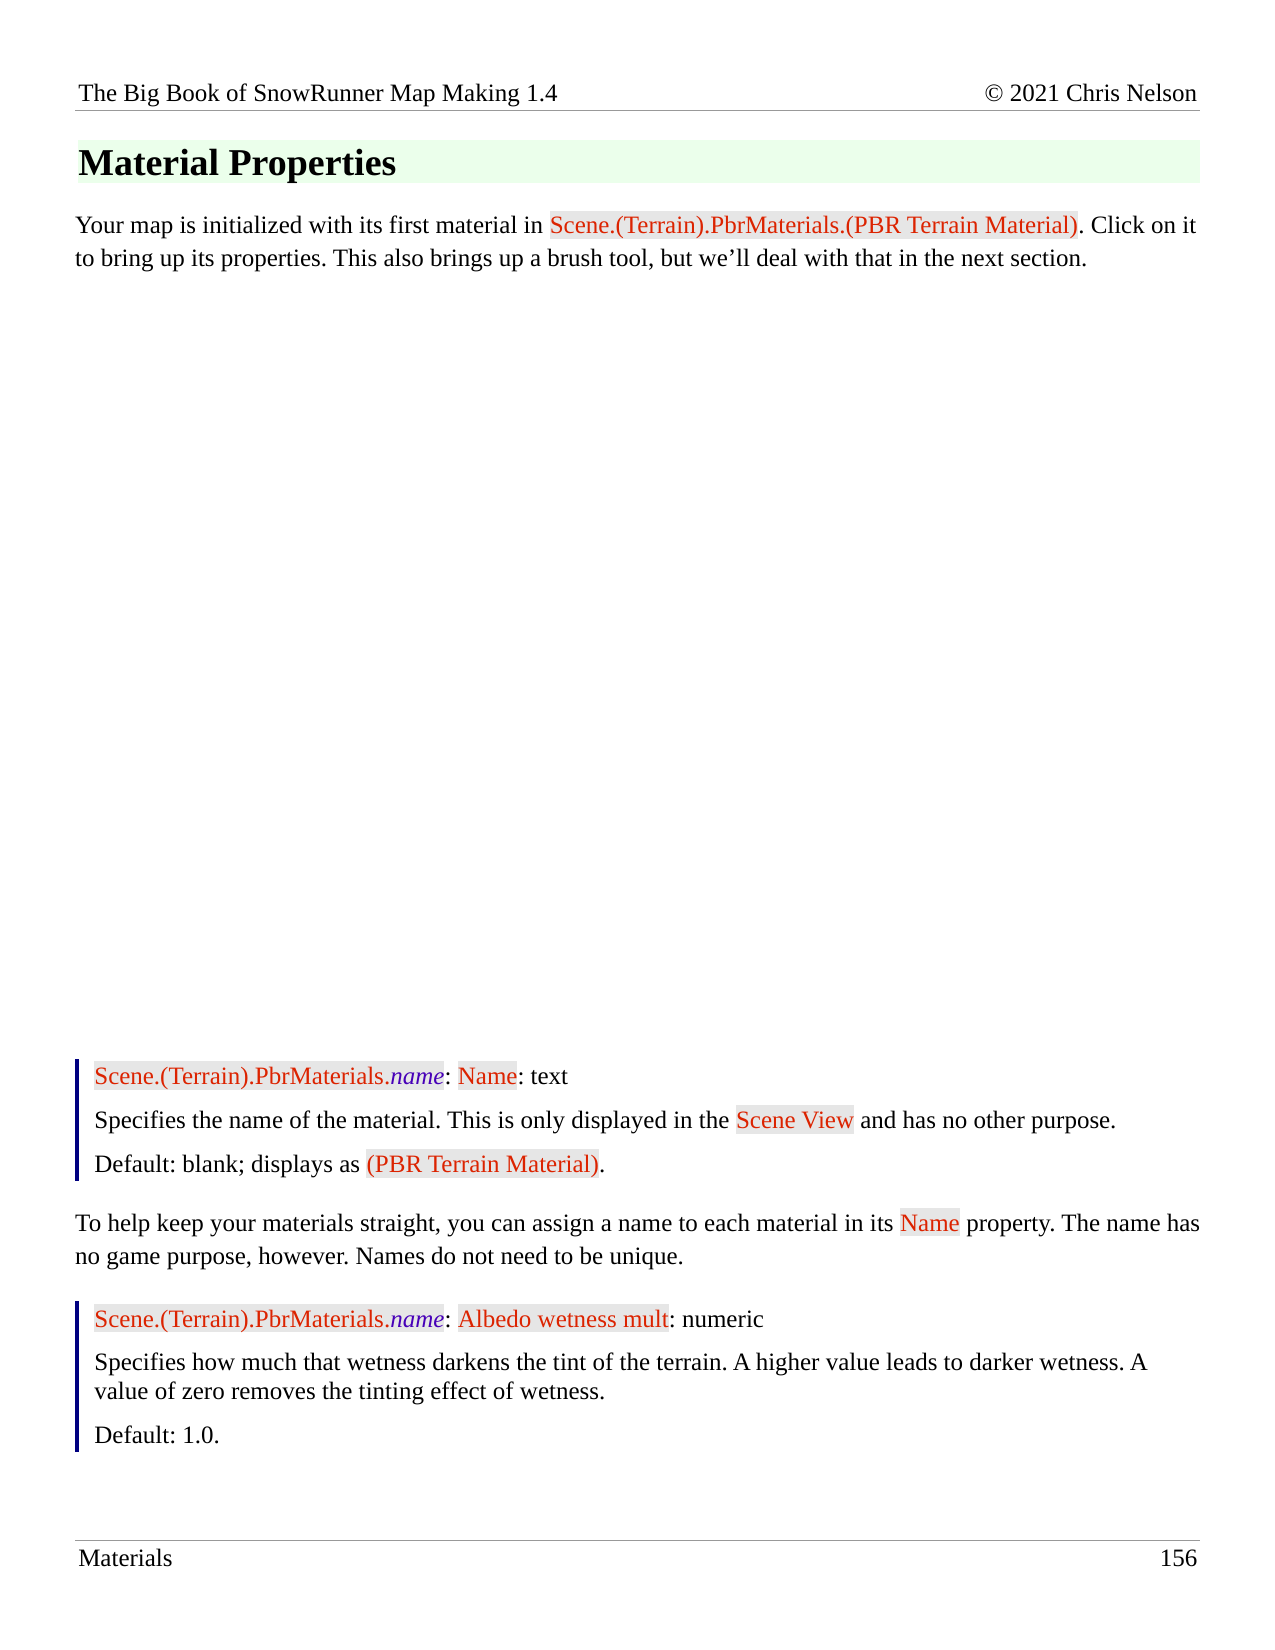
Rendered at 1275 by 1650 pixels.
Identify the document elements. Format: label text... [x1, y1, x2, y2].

text Specifies the name of the material. This is only displayed in the Scene View and has no other purpose. [79, 1102, 1200, 1134]
text Your map is initialized with its first material in Scene.(Terrain).PbrMaterials.(PBR Terrain Material). Click on it to bring up its properties. This also brings up a brush tool, but we’ll deal with that in the next section. [75, 211, 1200, 272]
text Specifies how much that wetness darkens the tint of the terrain. A higher value leads to darker wetness. A value of zero removes the tinting effect of wetness. [79, 1344, 1200, 1405]
text To help keep your materials straight, you can assign a name to each material in its Name property. The name has no game purpose, however. Names do not need to be unique. [75, 1208, 1200, 1269]
text Default: 1.0. [79, 1417, 1200, 1452]
text Scene.(Terrain).PbrMaterials.name: Name: text [75, 1058, 1200, 1090]
subtitle Material Properties [78, 140, 1200, 183]
text Default: blank; displays as (PBR Terrain Material). [79, 1146, 1200, 1181]
text Scene.(Terrain).PbrMaterials.name: Albedo wetness mult: numeric [79, 1301, 1200, 1332]
